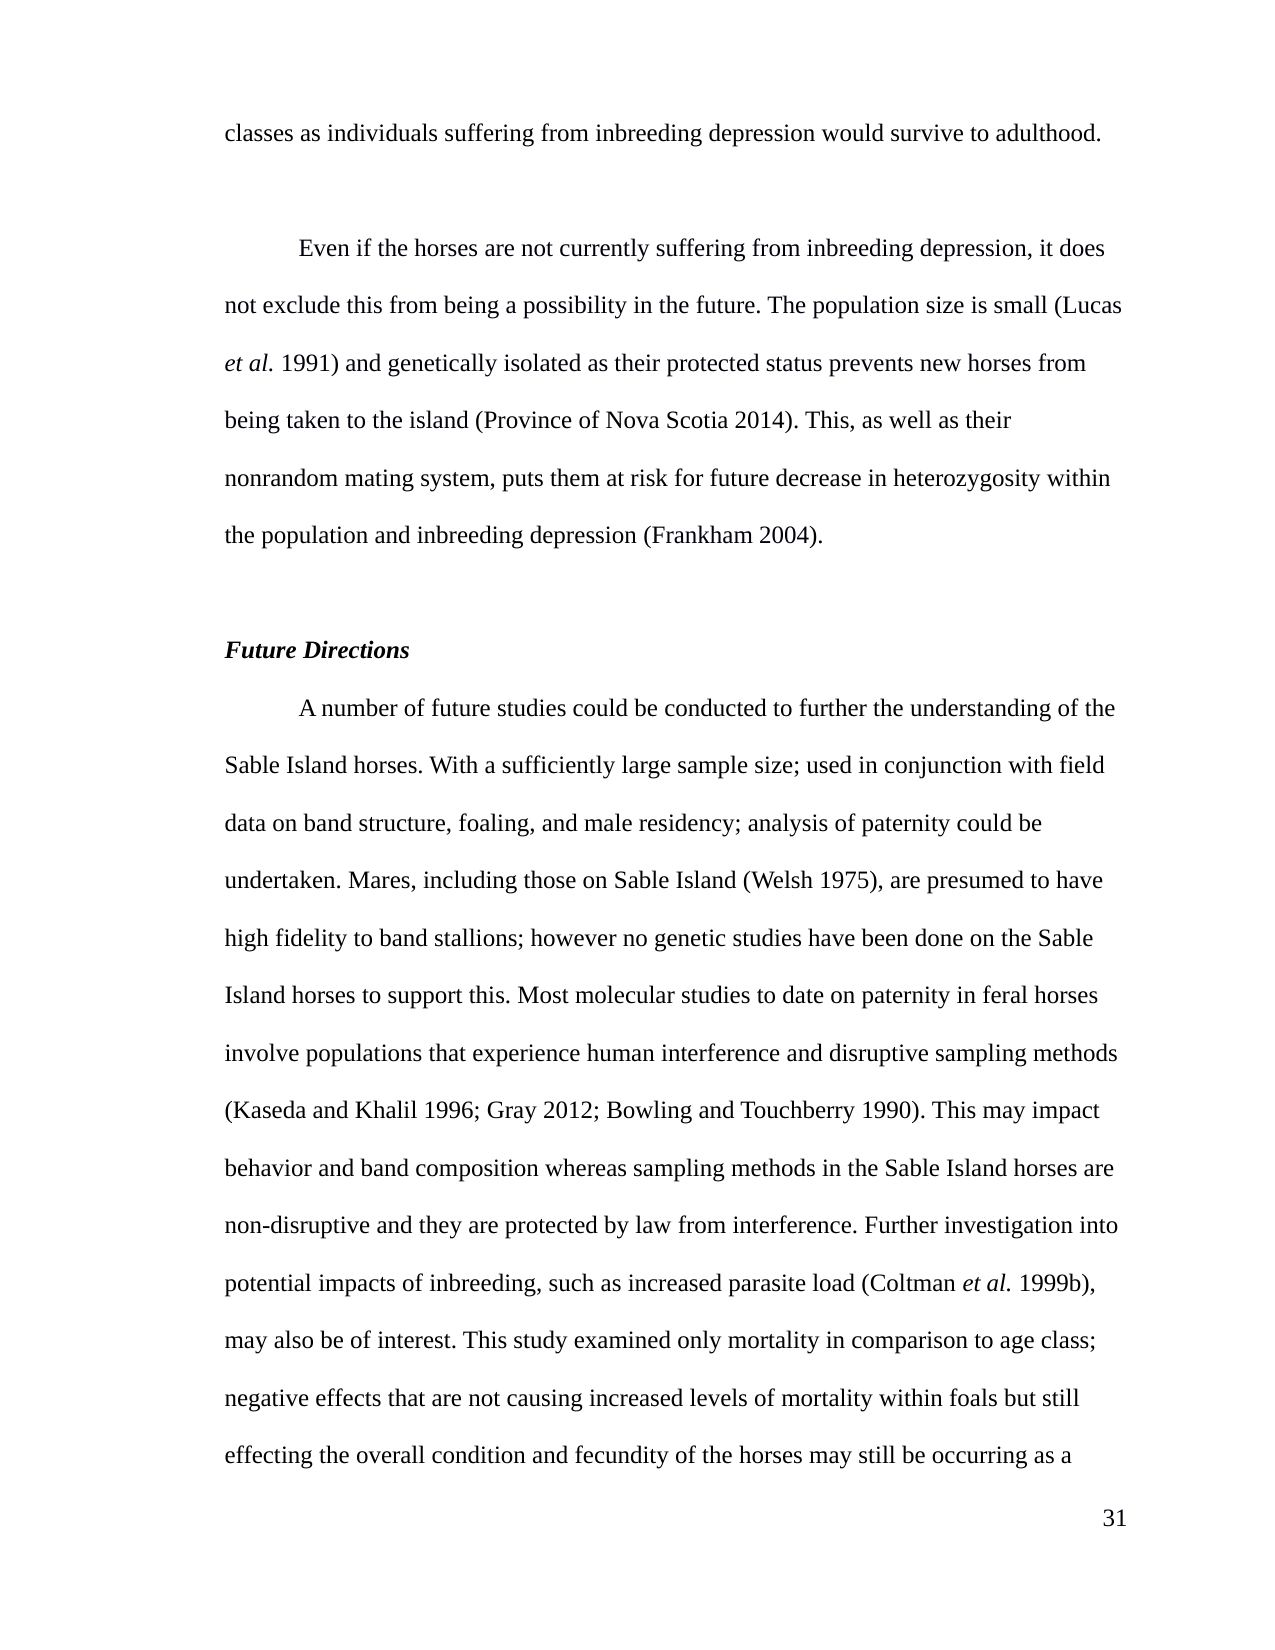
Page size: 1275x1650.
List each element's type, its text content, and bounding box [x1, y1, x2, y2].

text classes as individuals suffering from inbreeding depression would survive to adulthood. [224, 118, 1127, 147]
text Future Directions [224, 636, 1127, 664]
text A number of future studies could be conducted to further the understanding of the Sable Island horses. With a sufficiently large sample size; used in conjunction with field data on band structure, foaling, and male residency; analysis of paternity could be undertaken. Mares, including those on Sable Island (Welsh 1975), are presumed to have high fidelity to band stallions; however no genetic studies have been done on the Sable Island horses to support this. Most molecular studies to date on paternity in feral horses involve populations that experience human interference and disruptive sampling methods (Kaseda and Khalil 1996; Gray 2012; Bowling and Touchberry 1990). This may impact behavior and band composition whereas sampling methods in the Sable Island horses are non-disruptive and they are protected by law from interference. Further investigation into potential impacts of inbreeding, such as increased parasite load (Coltman et al. 1999b), may also be of interest. This study examined only mortality in comparison to age class; negative effects that are not causing increased levels of mortality within foals but still effecting the overall condition and fecundity of the horses may still be occurring as a [224, 693, 1127, 1469]
text Even if the horses are not currently suffering from inbreeding depression, it does not exclude this from being a possibility in the future. The population size is small (Lucas et al. 1991) and genetically isolated as their protected status prevents new horses from being taken to the island (Province of Nova Scotia 2014). This, as well as their nonrandom mating system, puts them at risk for future decrease in heterozygosity within the population and inbreeding depression (Frankham 2004). [224, 233, 1127, 549]
